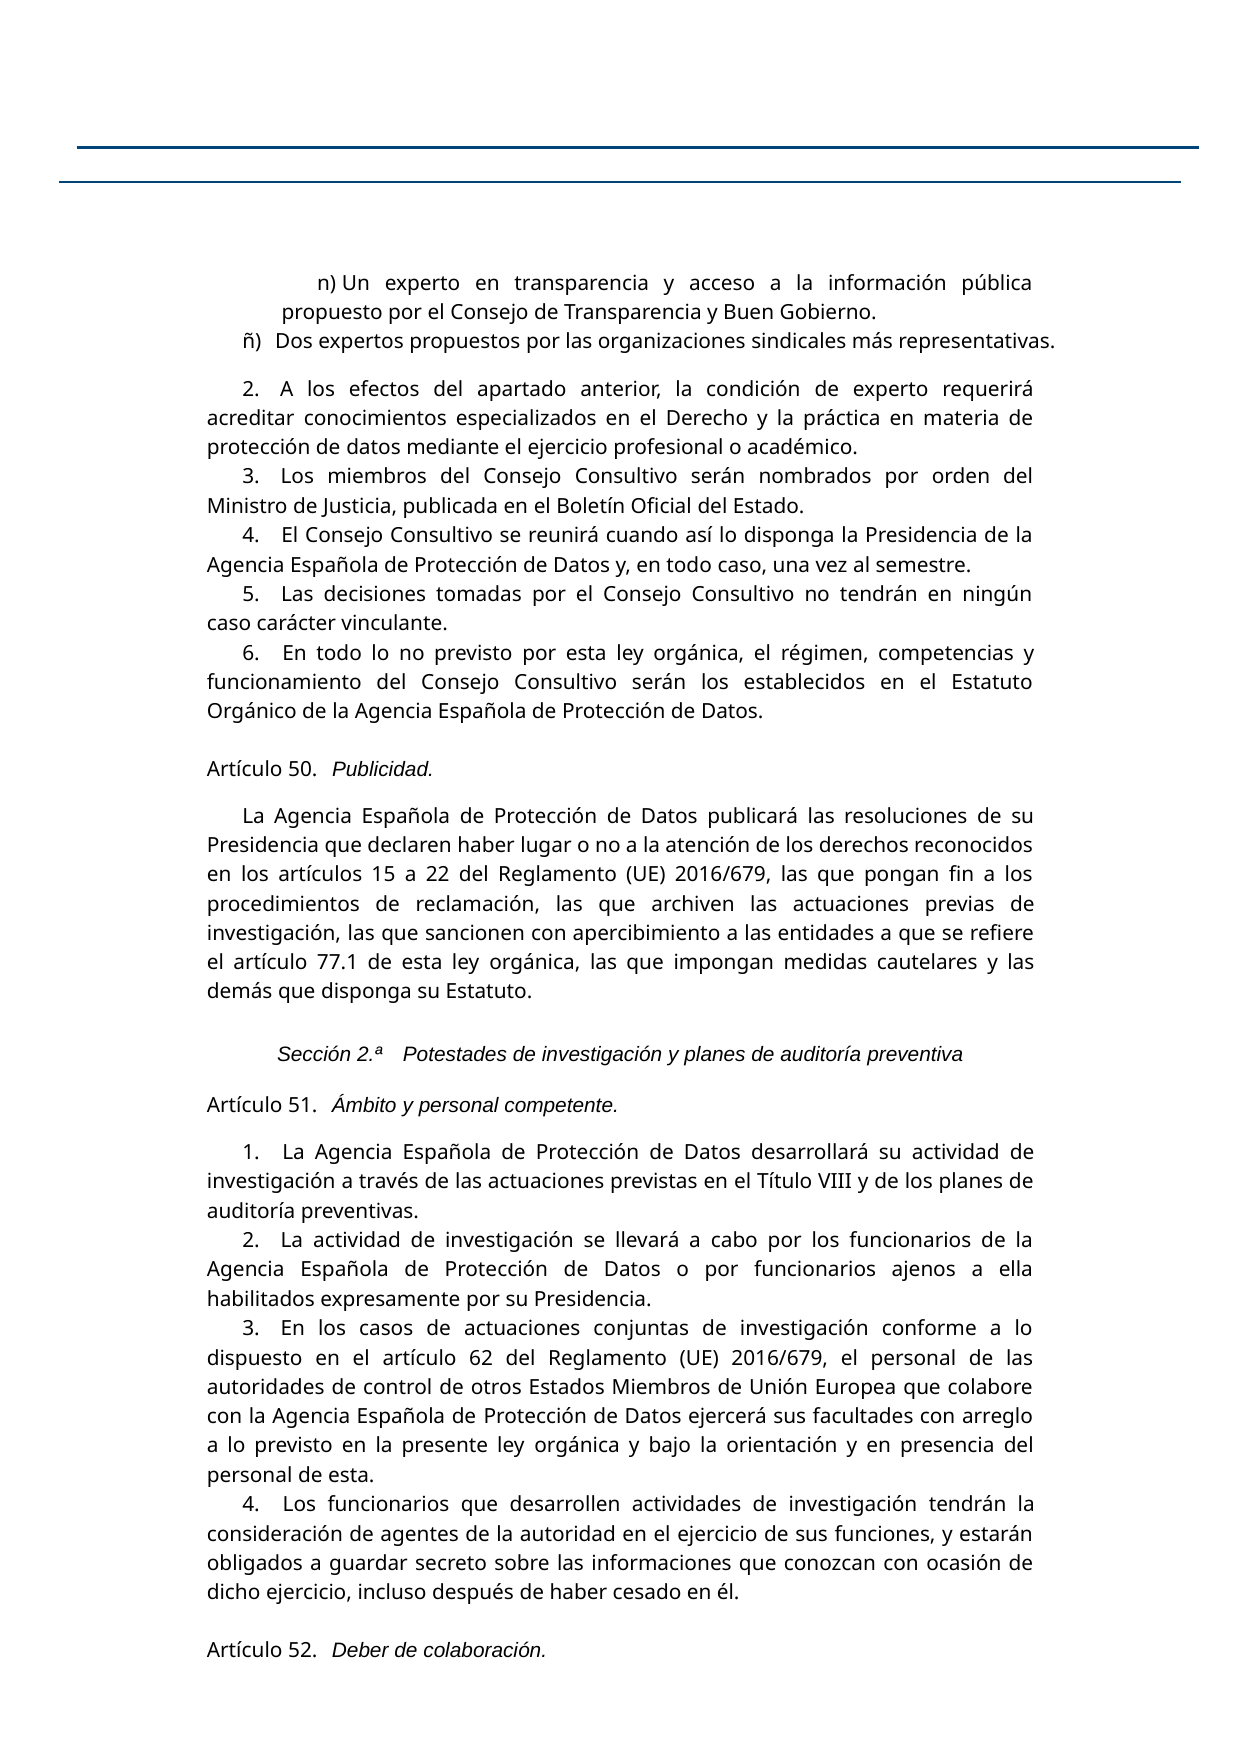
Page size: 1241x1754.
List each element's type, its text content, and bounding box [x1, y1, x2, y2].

text La Agencia Española de Protección de Datos publicará las resoluciones de su Presidencia que declaren haber lugar o no a la atención de los derechos reconocidos en los artículos 15 a 22 del Reglamento (UE) 2016/679, las que pongan fin a los procedimientos de reclamación, las que archiven las actuaciones previas de investigación, las que sancionen con apercibimiento a las entidades a que se refiere el artículo 77.1 de esta ley orgánica, las que impongan medidas cautelares y las demás que disponga su Estatuto. [207, 801, 1034, 1005]
list Los funcionarios que desarrollen actividades de investigación tendrán la consideración de agentes de la autoridad en el ejercicio de sus funciones, y estarán obligados a guardar secreto sobre las informaciones que conozcan con ocasión de dicho ejercicio, incluso después de haber cesado en él. [207, 1489, 1035, 1606]
list Los miembros del Consejo Consultivo serán nombrados por orden del Ministro de Justicia, publicada en el Boletín Oficial del Estado. [207, 462, 1034, 519]
list En los casos de actuaciones conjuntas de investigación conforme a lo dispuesto en el artículo 62 del Reglamento (UE) 2016/679, el personal de las autoridades de control de otros Estados Miembros de Unión Europea que colabore con la Agencia Española de Protección de Datos ejercerá sus facultades con arreglo a lo previsto en la presente ley orgánica y bajo la orientación y en presencia del personal de esta. [207, 1313, 1034, 1488]
list El Consejo Consultivo se reunirá cuando así lo disponga la Presidencia de la Agencia Española de Protección de Datos y, en todo caso, una vez al semestre. [207, 520, 1034, 578]
text Artículo 50. Publicidad. [207, 754, 1198, 782]
list En todo lo no previsto por esta ley orgánica, el régimen, competencias y funcionamiento del Consejo Consultivo serán los establecidos en el Estatuto Orgánico de la Agencia Española de Protección de Datos. [207, 638, 1034, 725]
list Las decisiones tomadas por el Consejo Consultivo no tendrán en ningún caso carácter vinculante. [207, 579, 1034, 637]
list La actividad de investigación se llevará a cabo por los funcionarios de la Agencia Española de Protección de Datos o por funcionarios ajenos a ella habilitados expresamente por su Presidencia. [207, 1225, 1034, 1312]
list Un experto en transparencia y acceso a la información pública propuesto por el Consejo de Transparencia y Buen Gobierno. [281, 268, 1033, 325]
text Sección 2.ª Potestades de investigación y planes de auditoría preventiva [42, 1041, 1198, 1065]
text ñ) Dos expertos propuestos por las organizaciones sindicales más representativas. [242, 326, 1198, 355]
text Artículo 51. Ámbito y personal competente. [207, 1090, 1198, 1118]
list A los efectos del apartado anterior, la condición de experto requerirá acreditar conocimientos especializados en el Derecho y la práctica en materia de protección de datos mediante el ejercicio profesional o académico. [207, 374, 1034, 461]
text Artículo 52. Deber de colaboración. [207, 1635, 1198, 1663]
list La Agencia Española de Protección de Datos desarrollará su actividad de investigación a través de las actuaciones previstas en el Título VIII y de los planes de auditoría preventivas. [207, 1137, 1034, 1224]
